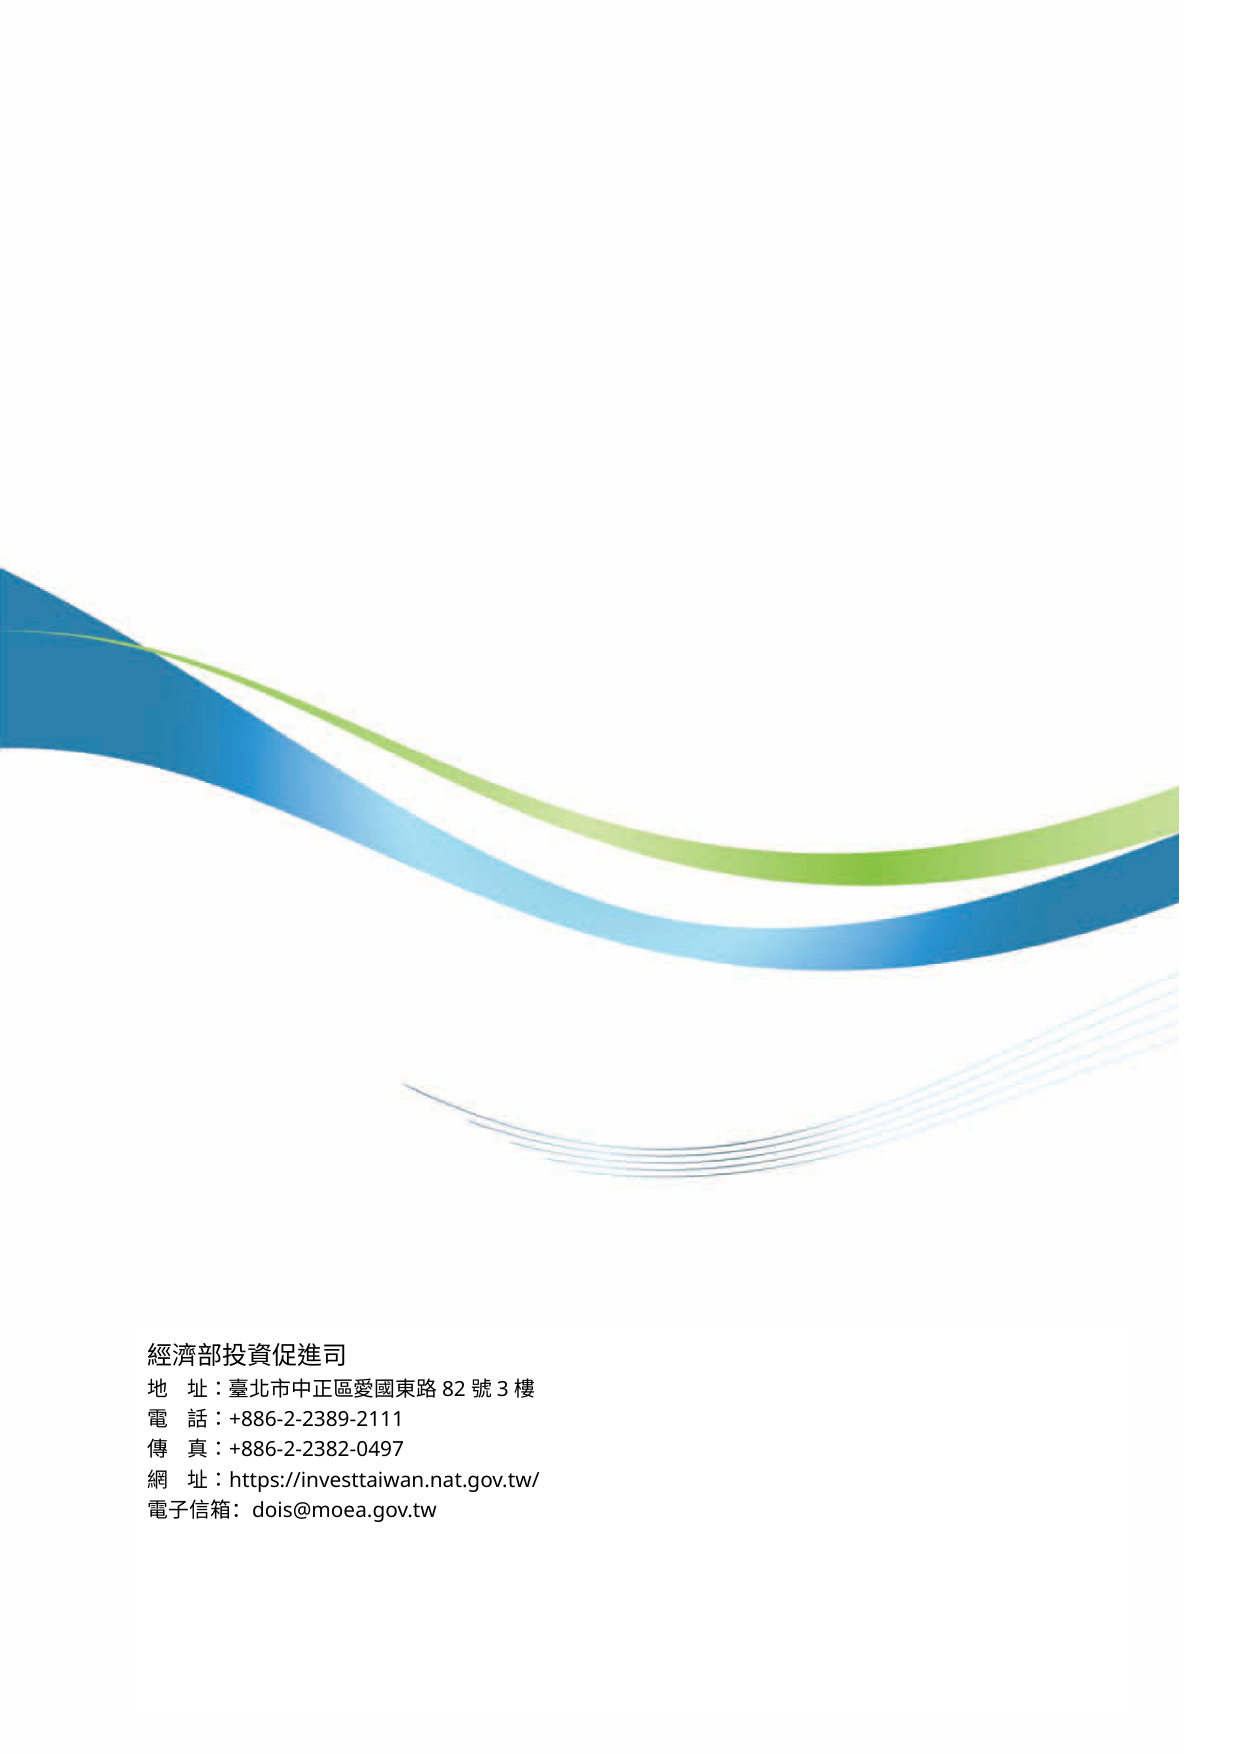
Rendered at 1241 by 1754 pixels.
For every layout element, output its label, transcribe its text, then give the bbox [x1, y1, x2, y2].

text 經濟部投資促進司 [148, 1336, 1113, 1372]
text 地 址：臺北市中正區愛國東路 82 號 3 樓 [148, 1372, 1113, 1402]
picture [0, 0, 1179, 1754]
text 電 話：+886-2-2389-2111 [148, 1402, 1113, 1433]
text 傳 真：+886-2-2382-0497 [148, 1433, 1113, 1463]
text 網 址：https://investtaiwan.nat.gov.tw/ [148, 1463, 1113, 1493]
text 電子信箱：dois@moea.gov.tw [148, 1493, 1113, 1524]
